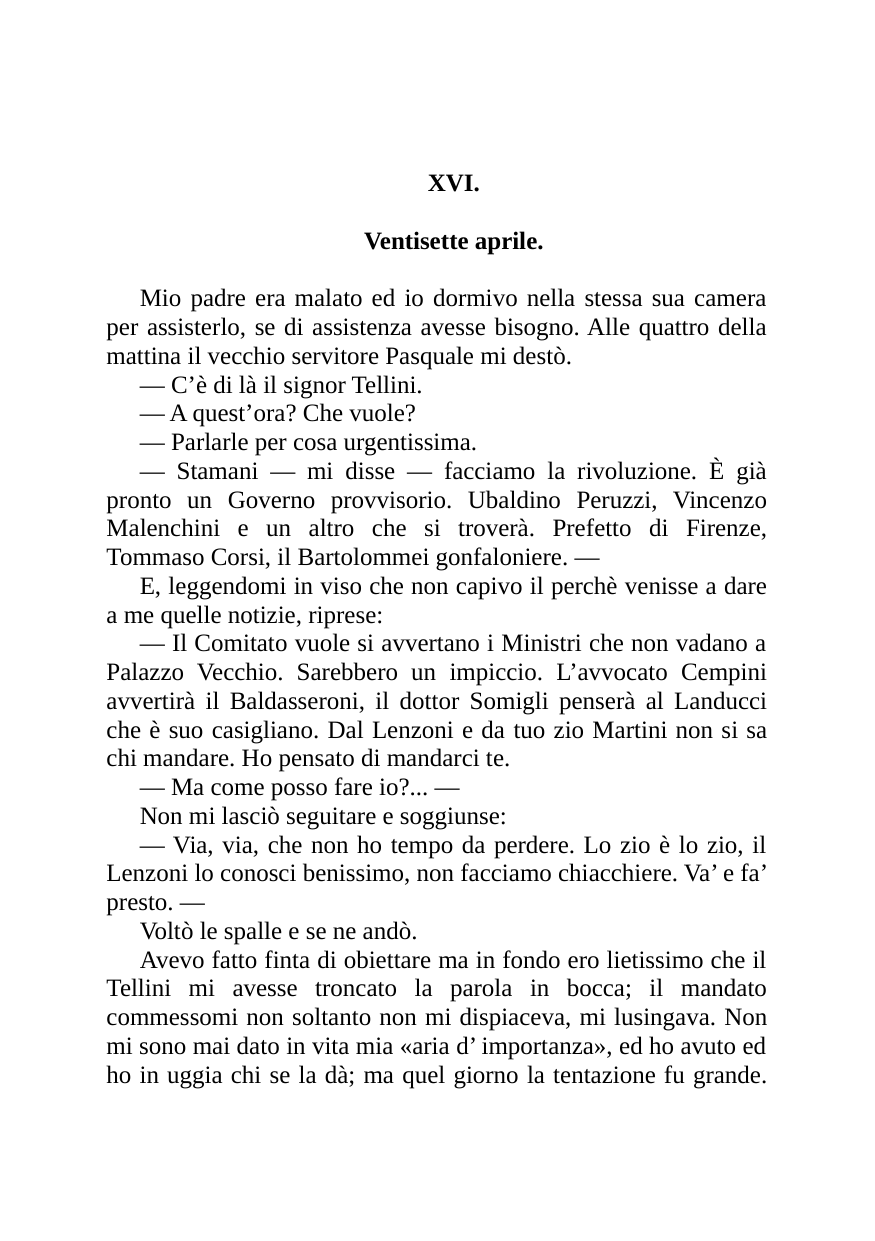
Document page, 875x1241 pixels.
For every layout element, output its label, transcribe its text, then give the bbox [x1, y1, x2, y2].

text — Parlarle per cosa urgentissima. [106, 427, 768, 456]
text Avevo fatto finta di obiettare ma in fondo ero lietissimo che il Tellini mi avesse troncato la parola in bocca; il mandato commessomi non soltanto non mi dispiaceva, mi lusingava. Non mi sono mai dato in vita mia «aria d’ importanza», ed ho avuto ed ho in uggia chi se la dà; ma quel giorno la tentazione fu grande. [106, 945, 768, 1088]
text E, leggendomi in viso che non capivo il perchè venisse a dare a me quelle notizie, riprese: [106, 571, 768, 628]
text Ventisette aprile. [106, 226, 768, 255]
text — Via, via, che non ho tempo da perdere. Lo zio è lo zio, il Lenzoni lo conosci benissimo, non facciamo chiacchiere. Va’ e fa’ presto. — [106, 830, 768, 916]
text — Il Comitato vuole si avvertano i Ministri che non vadano a Palazzo Vecchio. Sarebbero un impiccio. L’avvocato Cempini avvertirà il Baldasseroni, il dottor Somigli penserà al Landucci che è suo casigliano. Dal Lenzoni e da tuo zio Martini non si sa chi mandare. Ho pensato di mandarci te. [106, 628, 768, 772]
text Non mi lasciò seguitare e soggiunse: [106, 801, 768, 830]
text — C’è di là il signor Tellini. [106, 370, 768, 398]
text — Stamani — mi disse — facciamo la rivoluzione. È già pronto un Governo provvisorio. Ubaldino Peruzzi, Vincenzo Malenchini e un altro che si troverà. Prefetto di Firenze, Tommaso Corsi, il Bartolommei gonfaloniere. — [106, 456, 768, 571]
text — Ma come posso fare io?... — [106, 772, 768, 801]
text XVI. [106, 168, 768, 197]
text Mio padre era malato ed io dormivo nella stessa sua camera per assisterlo, se di assistenza avesse bisogno. Alle quattro della mattina il vecchio servitore Pasquale mi destò. [106, 283, 768, 370]
text — A quest’ora? Che vuole? [106, 398, 768, 427]
text Voltò le spalle e se ne andò. [106, 916, 768, 945]
